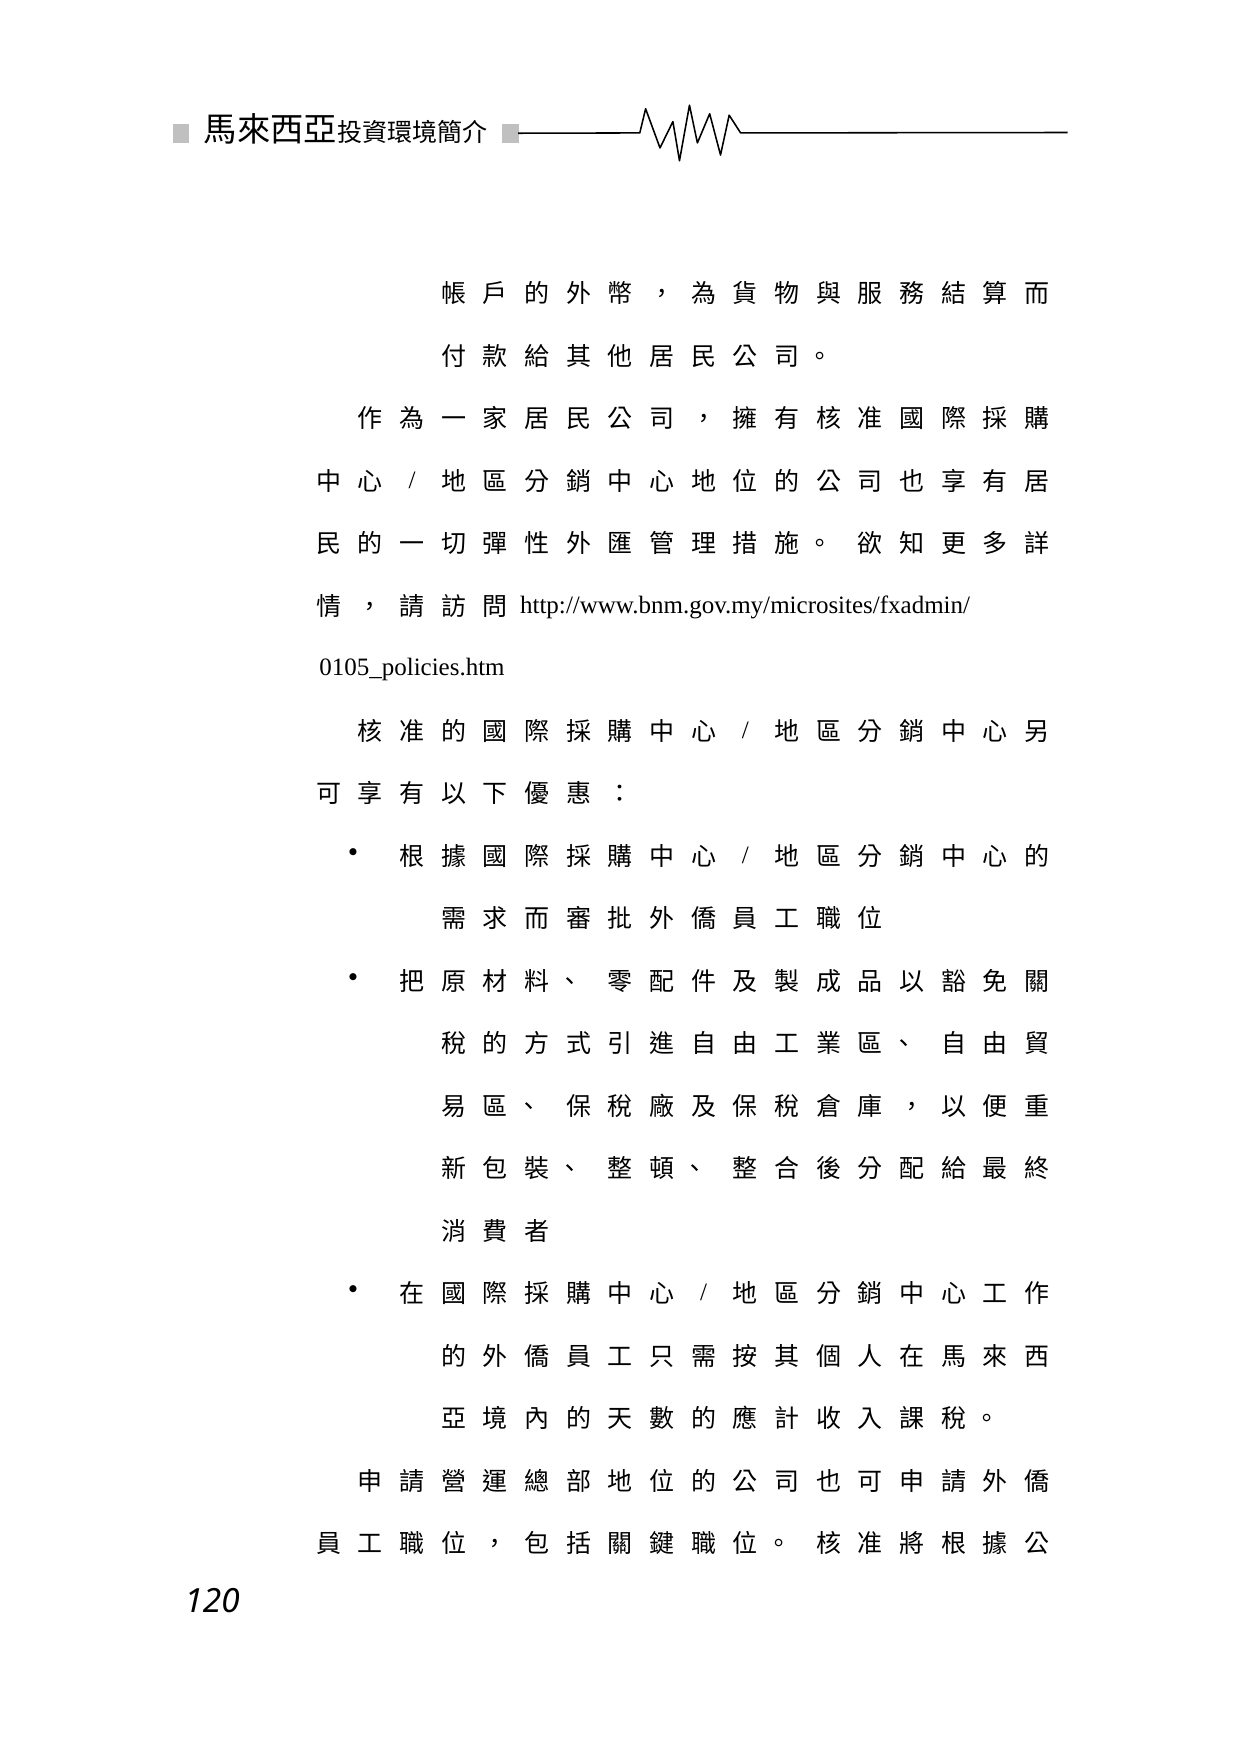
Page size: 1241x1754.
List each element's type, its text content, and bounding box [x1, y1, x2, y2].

list 在國際採購中心/地區分銷中心工作的外僑員工只需按其個人在馬來西亞境內的天數的應計收入課稅。 [332, 1250, 1058, 1438]
text 申請營運總部地位的公司也可申請外僑員工職位，包括關鍵職位。核准將根據公 [281, 1438, 1058, 1563]
text 核准的國際採購中心/地區分銷中心另可享有以下優惠： [281, 688, 1058, 813]
list 把原材料、零配件及製成品以豁免關稅的方式引進自由工業區、自由貿易區、保稅廠及保稅倉庫，以便重新包裝、整頓、整合後分配給最終消費者 [332, 938, 1058, 1250]
list 帳戶的外幣，為貨物與服務結算而付款給其他居民公司。 [332, 250, 1058, 375]
list 根據國際採購中心/地區分銷中心的需求而審批外僑員工職位 [332, 813, 1058, 938]
text 作為一家居民公司，擁有核准國際採購中心/地區分銷中心地位的公司也享有居民的一切彈性外匯管理措施。欲知更多詳情，請訪問http://www.bnm.gov.my/microsites/fxadmin/0105_policies.htm [281, 375, 1058, 688]
